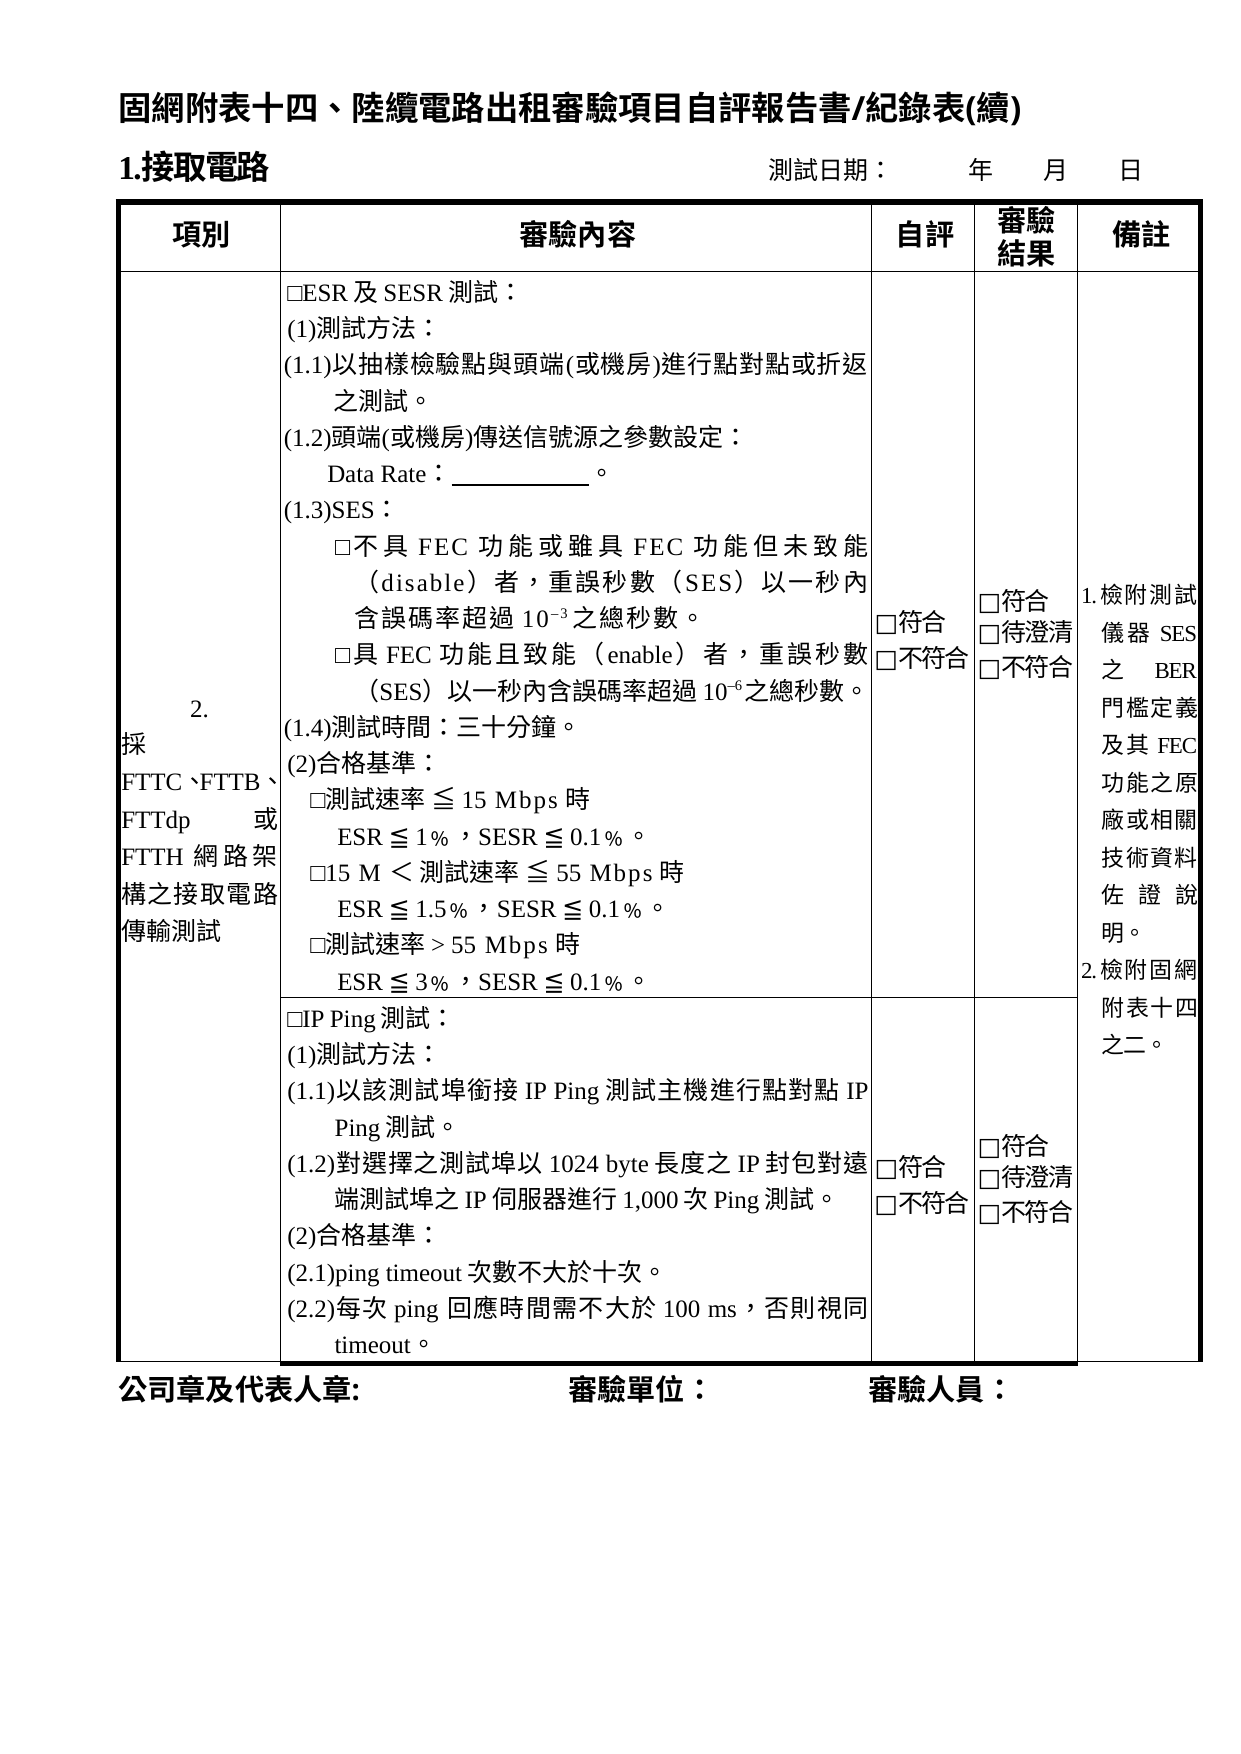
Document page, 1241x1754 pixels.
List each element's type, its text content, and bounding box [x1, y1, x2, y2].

table_cell 1.檢附測試儀器SES之BER門檻定義及其FEC功能之原廠或相關技術資料佐證說明。 2.檢附固網附表十四之二。 [1078, 272, 1198, 1361]
text 公司章及代表人章: 審驗單位： 審驗人員： [118, 1366, 1152, 1408]
table_cell □IP Ping測試： (1)測試方法： (1.1)以該測試埠銜接IP Ping測試主機進行點對點IP Ping測試。 (1.2)對選擇之測試埠以1024 byte長度之IP封包對遠端測試埠之IP 伺服器進行1,000次Ping測試。 (2)合格基準： (2.1)ping timeout次數不大於十次。 (2.2)每次ping 回應時間需不大於100 ms，否則視同timeout。 [281, 998, 871, 1361]
table_header 備註 [1078, 205, 1198, 271]
table_cell □符合 □待澄清 □不符合 [975, 272, 1077, 997]
table_cell □ESR及SESR測試： (1)測試方法： (1.1)以抽樣檢驗點與頭端(或機房)進行點對點或折返之測試。 (1.2)頭端(或機房)傳送信號源之參數設定： Data Rate： 。 (1.3)SES： □不具FEC功能或雖具FEC功能但未致能（disable）者，重誤秒數（SES）以一秒內含誤碼率超過10–3之總秒數。 □具FEC功能且致能（enable）者，重誤秒數（SES）以一秒內含誤碼率超過10–6之總秒數。 (1.4)測試時間：三十分鐘。 (2)合格基準： □測試速率 ≦ 15 Mbps時 ESR ≦ 1﹪，SESR ≦ 0.1﹪。 □15 M ＜ 測試速率 ≦ 55 Mbps時 ESR ≦ 1.5﹪，SESR ≦ 0.1﹪。 □測試速率 > 55 Mbps時 ESR ≦ 3﹪，SESR ≦ 0.1﹪。 [281, 272, 871, 997]
table_header 項別 [121, 205, 280, 271]
table_cell □符合 □不符合 [872, 998, 974, 1361]
table_cell □符合 □待澄清 □不符合 [975, 998, 1077, 1361]
table_cell 2. 採FTTC、FTTB、FTTdp或FTTH網路架構之接取電路傳輸測試 [121, 272, 280, 1361]
text 固網附表十四、陸纜電路出租審驗項目自評報告書/紀錄表(續) [118, 82, 1152, 130]
table_cell □符合 □不符合 [872, 272, 974, 997]
table_header 自評 [872, 205, 974, 271]
text 1.接取電路 測試日期： 年 月 日 [118, 141, 1152, 189]
table_header 審驗 結果 [975, 205, 1077, 271]
table_header 審驗內容 [281, 205, 871, 271]
